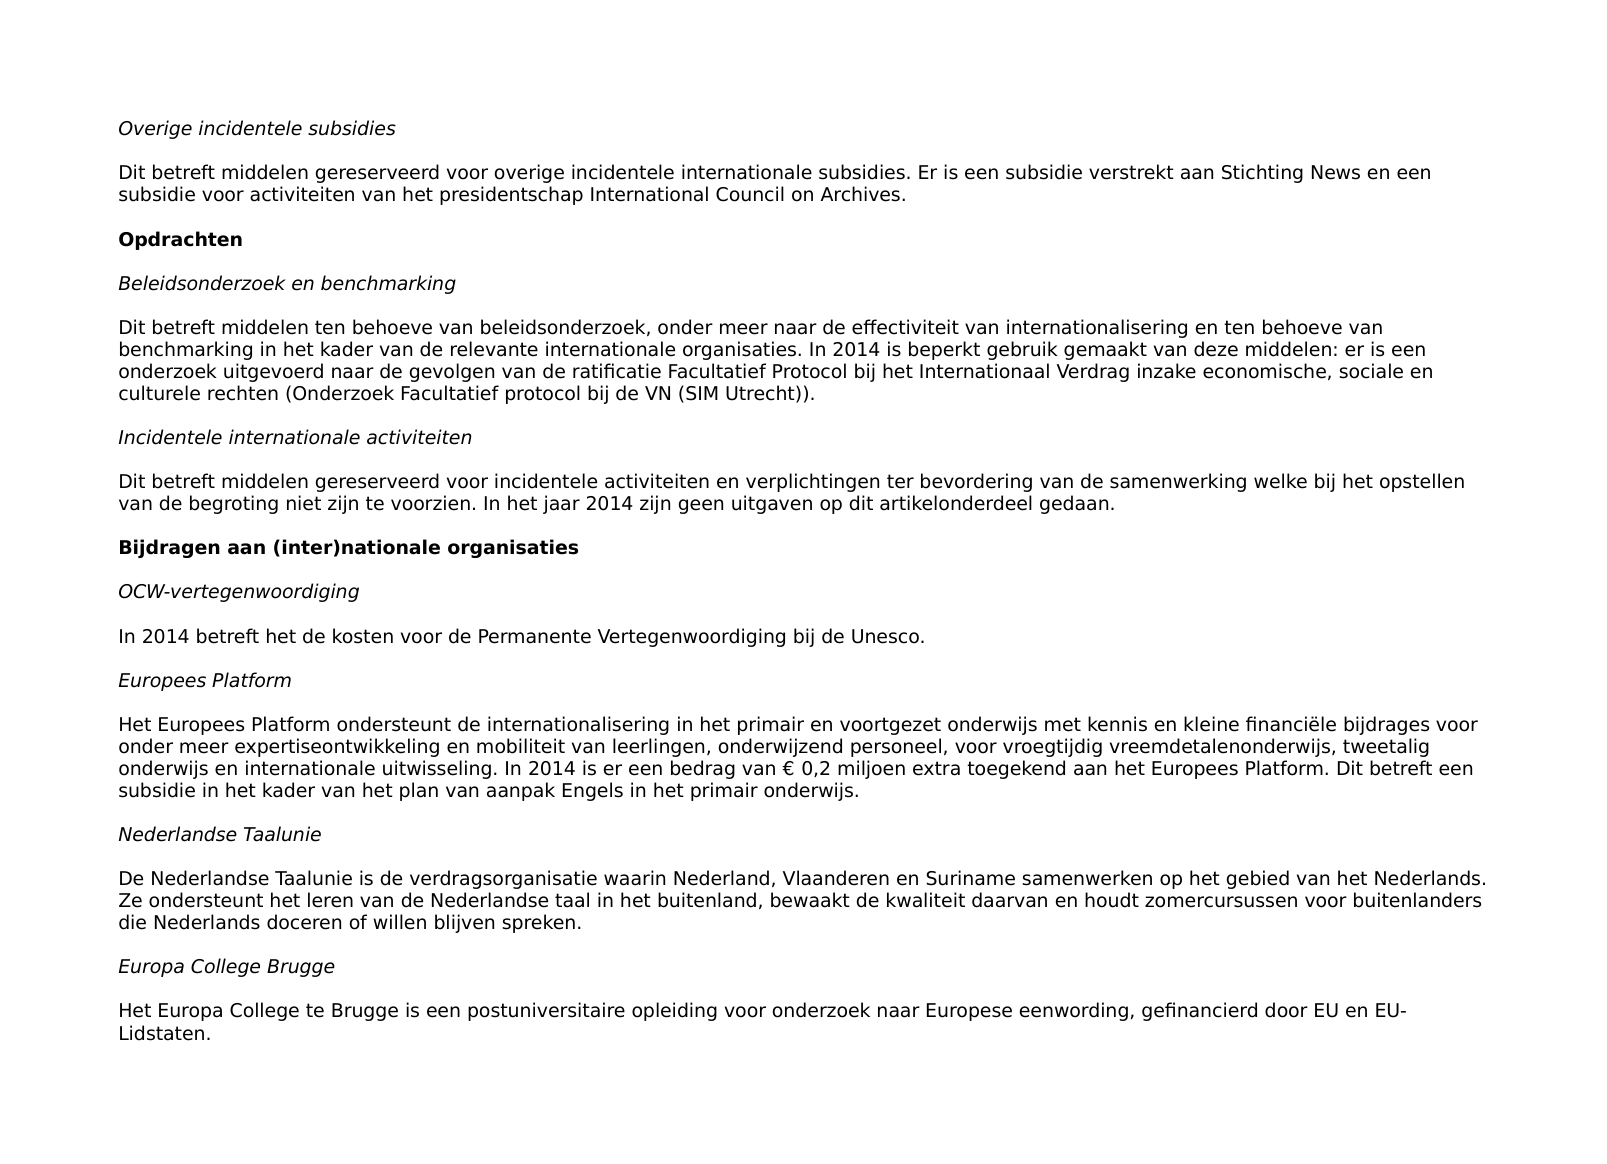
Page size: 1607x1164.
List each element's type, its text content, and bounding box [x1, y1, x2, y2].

text Dit betreft middelen gereserveerd voor overige incidentele internationale subsidies. Er is een subsidie verstrekt aan Stichting News en een subsidie voor activiteiten van het presidentschap International Council on Archives. [118, 162, 1488, 206]
subtitle Opdrachten [118, 228, 1488, 250]
text Dit betreft middelen ten behoeve van beleidsonderzoek, onder meer naar de effectiviteit van internationalisering en ten behoeve van benchmarking in het kader van de relevante internationale organisaties. In 2014 is beperkt gebruik gemaakt van deze middelen: er is een onderzoek uitgevoerd naar de gevolgen van de ratificatie Facultatief Protocol bij het Internationaal Verdrag inzake economische, sociale en culturele rechten (Onderzoek Facultatief protocol bij de VN (SIM Utrecht)). [118, 317, 1488, 405]
subtitle Incidentele internationale activiteiten [118, 427, 1488, 449]
subtitle Beleidsonderzoek en benchmarking [118, 273, 1488, 294]
text In 2014 betreft het de kosten voor de Permanente Vertegenwoordiging bij de Unesco. [118, 626, 1488, 647]
text Dit betreft middelen gereserveerd voor incidentele activiteiten en verplichtingen ter bevordering van de samenwerking welke bij het opstellen van de begroting niet zijn te voorzien. In het jaar 2014 zijn geen uitgaven op dit artikelonderdeel gedaan. [118, 471, 1488, 515]
subtitle OCW-vertegenwoordiging [118, 581, 1488, 603]
subtitle Bijdragen aan (inter)nationale organisaties [118, 537, 1488, 559]
subtitle Overige incidentele subsidies [118, 118, 1488, 140]
text Het Europa College te Brugge is een postuniversitaire opleiding voor onderzoek naar Europese eenwording, gefinancierd door EU en EU-Lidstaten. [118, 1000, 1488, 1044]
subtitle Nederlandse Taalunie [118, 824, 1488, 846]
subtitle Europees Platform [118, 670, 1488, 692]
subtitle Europa College Brugge [118, 956, 1488, 978]
text De Nederlandse Taalunie is de verdragsorganisatie waarin Nederland, Vlaanderen en Suriname samenwerken op het gebied van het Nederlands. Ze ondersteunt het leren van de Nederlandse taal in het buitenland, bewaakt de kwaliteit daarvan en houdt zomercursussen voor buitenlanders die Nederlands doceren of willen blijven spreken. [118, 868, 1488, 934]
text Het Europees Platform ondersteunt de internationalisering in het primair en voortgezet onderwijs met kennis en kleine financiële bijdrages voor onder meer expertiseontwikkeling en mobiliteit van leerlingen, onderwijzend personeel, voor vroegtijdig vreemdetalenonderwijs, tweetalig onderwijs en internationale uitwisseling. In 2014 is er een bedrag van € 0,2 miljoen extra toegekend aan het Europees Platform. Dit betreft een subsidie in het kader van het plan van aanpak Engels in het primair onderwijs. [118, 714, 1488, 802]
